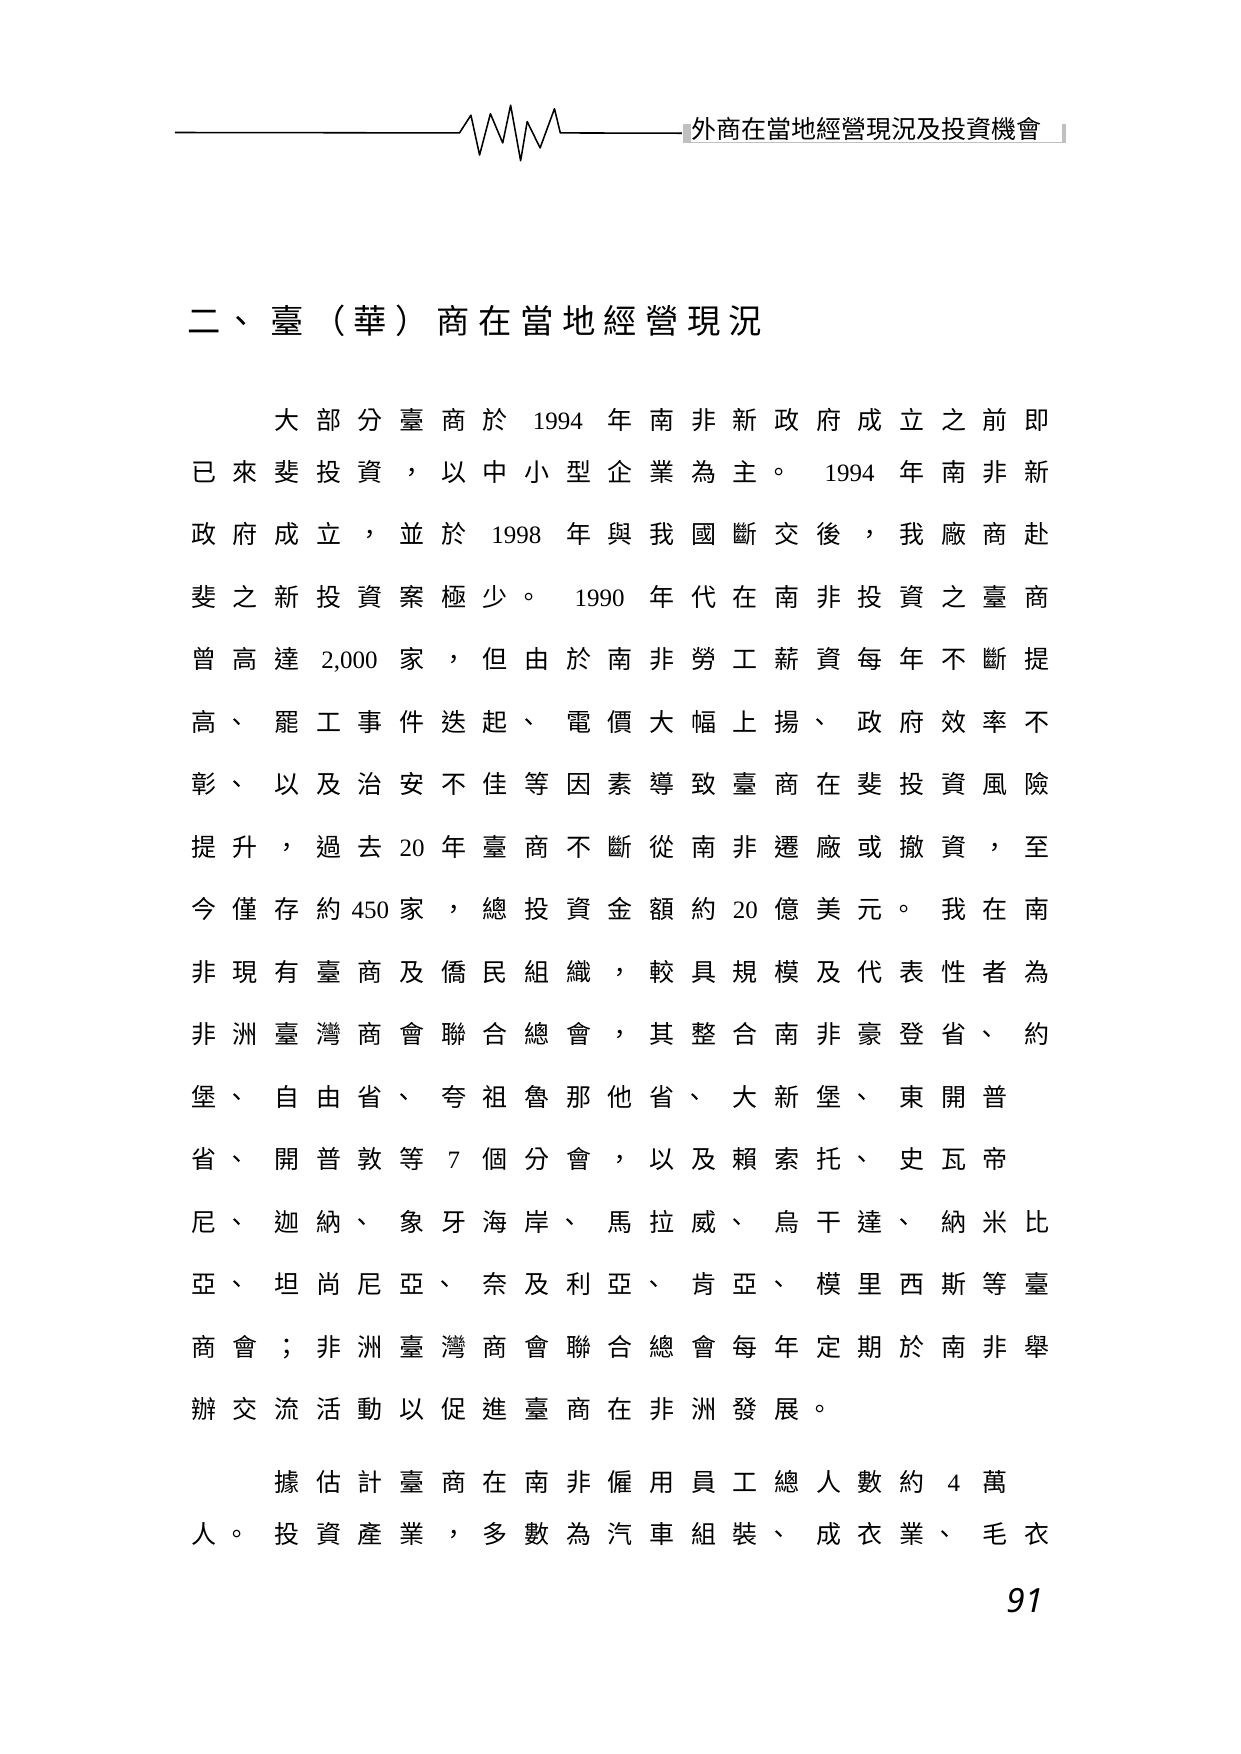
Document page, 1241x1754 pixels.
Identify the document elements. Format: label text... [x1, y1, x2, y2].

text 據估計臺商在南非僱用員工總人數約4萬人。投資產業，多數為汽車組裝、成衣業、毛衣 [183, 1429, 1058, 1554]
text 大部分臺商於1994年南非新政府成立之前即已來斐投資，以中小型企業為主。1994年南非新政府成立，並於1998年與我國斷交後，我廠商赴斐之新投資案極少。1990年代在南非投資之臺商曾高達2,000家，但由於南非勞工薪資每年不斷提高、罷工事件迭起、電價大幅上揚、政府效率不彰、以及治安不佳等因素導致臺商在斐投資風險提升，過去20年臺商不斷從南非遷廠或撤資，至今僅存約450家，總投資金額約20億美元。我在南非現有臺商及僑民組織，較具規模及代表性者為非洲臺灣商會聯合總會，其整合南非豪登省、約堡、自由省、夸祖魯那他省、大新堡、東開普省、開普敦等7個分會，以及賴索托、史瓦帝尼、迦納、象牙海岸、馬拉威、烏干達、納米比亞、坦尚尼亞、奈及利亞、肯亞、模里西斯等臺商會；非洲臺灣商會聯合總會每年定期於南非舉辦交流活動以促進臺商在非洲發展。 [183, 366, 1058, 1429]
text 二、臺（華）商在當地經營現況 [183, 277, 1058, 339]
